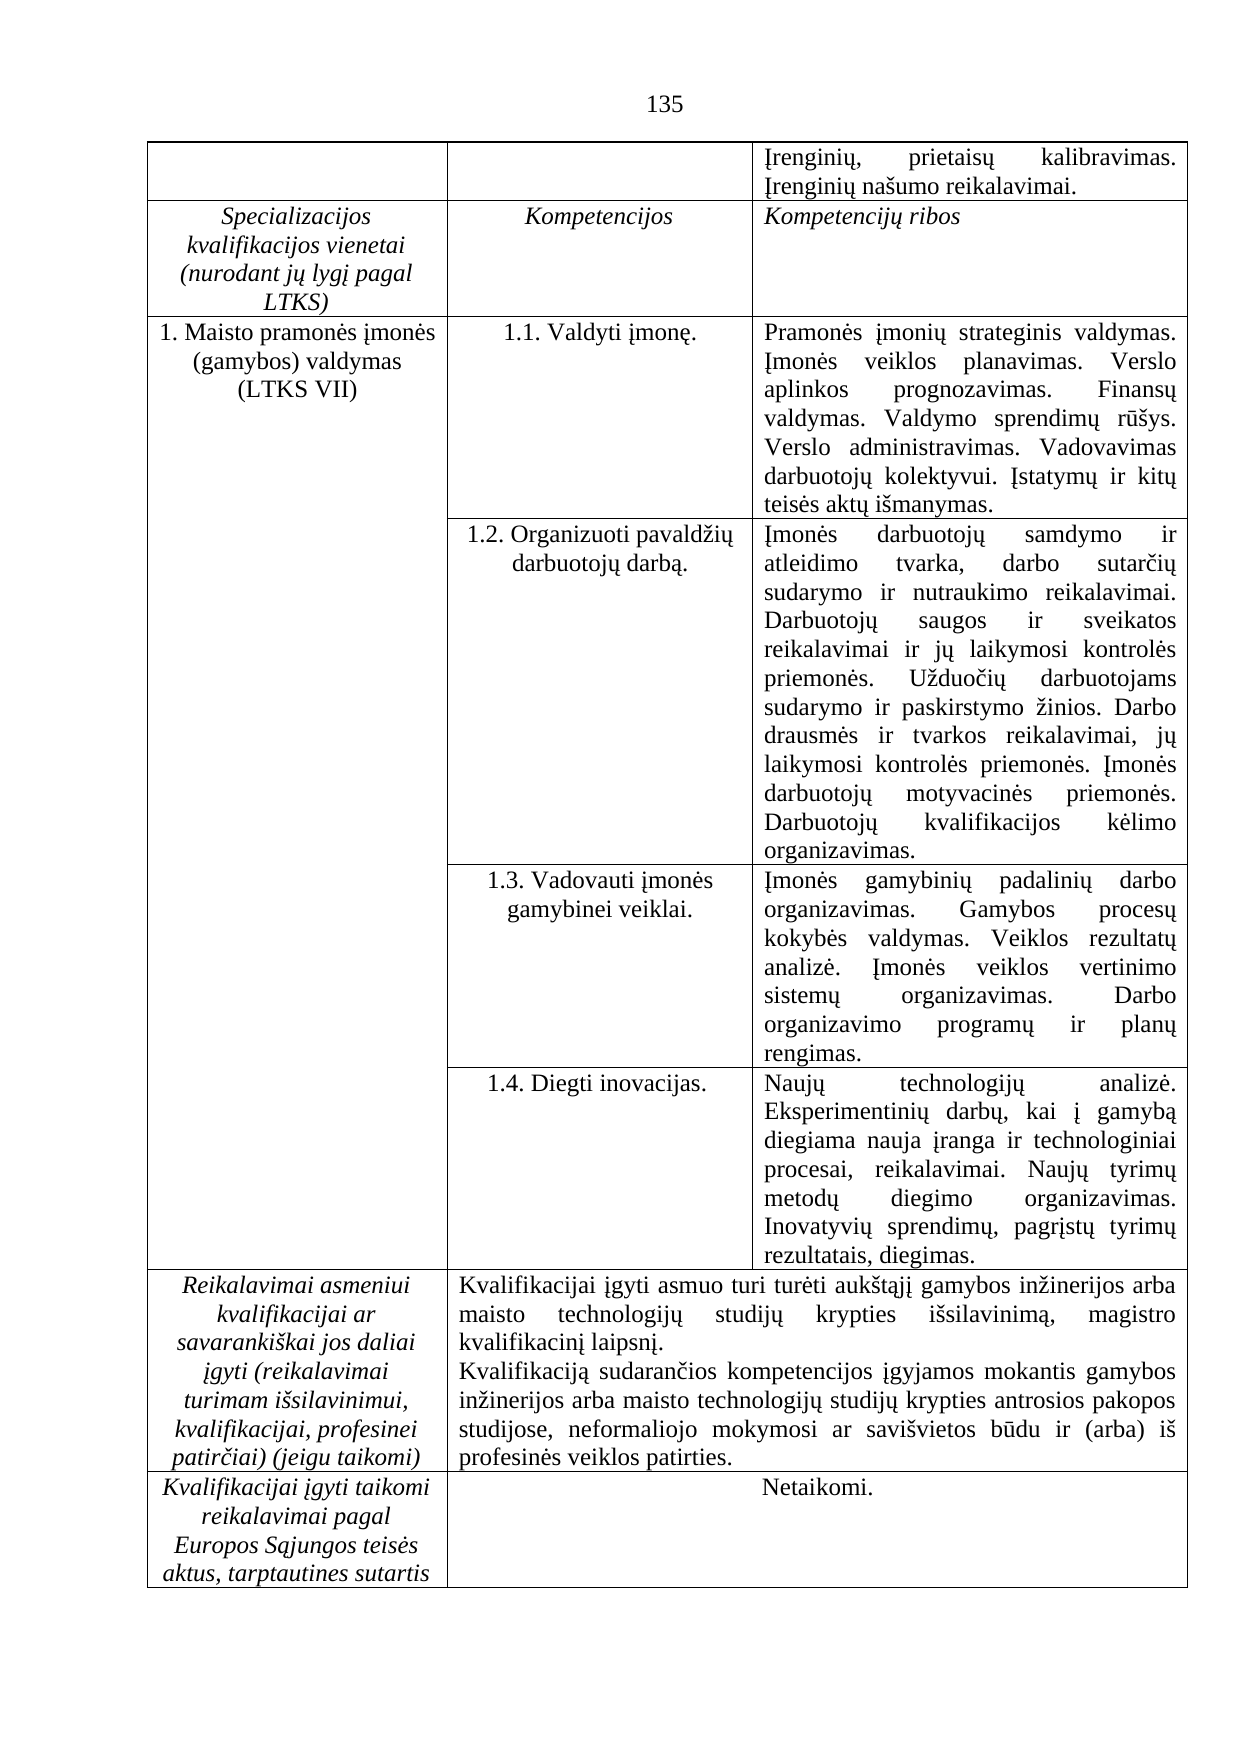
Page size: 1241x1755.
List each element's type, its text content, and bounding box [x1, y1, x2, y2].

table_cell Reikalavimai asmeniui kvalifikacijai ar savarankiškai jos daliai įgyti (reikalavimai turimam išsilavinimui, kvalifikacijai, profesinei patirčiai) (jeigu taikomi) [148, 1270, 447, 1471]
table_cell 1.3. Vadovauti įmonės gamybinei veiklai. [448, 865, 752, 1067]
table_cell Specializacijos kvalifikacijos vienetai (nurodant jų lygį pagal LTKS) [148, 201, 447, 316]
table_cell 1.2. Organizuoti pavaldžių darbuotojų darbą. [448, 519, 752, 864]
table_cell Kompetencijų ribos [753, 201, 1187, 316]
table_cell Įmonės darbuotojų samdymo ir atleidimo tvarka, darbo sutarčių sudarymo ir nutraukimo reikalavimai. Darbuotojų saugos ir sveikatos reikalavimai ir jų laikymosi kontrolės priemonės. Užduočių darbuotojams sudarymo ir paskirstymo žinios. Darbo drausmės ir tvarkos reikalavimai, jų laikymosi kontrolės priemonės. Įmonės darbuotojų motyvacinės priemonės. Darbuotojų kvalifikacijos kėlimo organizavimas. [753, 519, 1187, 864]
table_cell [448, 143, 752, 200]
table_cell Naujų technologijų analizė. Eksperimentinių darbų, kai į gamybą diegiama nauja įranga ir technologiniai procesai, reikalavimai. Naujų tyrimų metodų diegimo organizavimas. Inovatyvių sprendimų, pagrįstų tyrimų rezultatais, diegimas. [753, 1068, 1187, 1269]
table_cell Kompetencijos [448, 201, 752, 316]
table_cell 1.4. Diegti inovacijas. [448, 1068, 752, 1269]
table_cell 1. Maisto pramonės įmonės (gamybos) valdymas (LTKS VII) [148, 317, 447, 1269]
table_cell Kvalifikacijai įgyti taikomi reikalavimai pagal Europos Sąjungos teisės aktus, tarptautines sutartis [148, 1472, 447, 1587]
table_cell Įrenginių, prietaisų kalibravimas. Įrenginių našumo reikalavimai. [753, 143, 1187, 200]
table_cell 1.1. Valdyti įmonę. [448, 317, 752, 518]
table_cell Įmonės gamybinių padalinių darbo organizavimas. Gamybos procesų kokybės valdymas. Veiklos rezultatų analizė. Įmonės veiklos vertinimo sistemų organizavimas. Darbo organizavimo programų ir planų rengimas. [753, 865, 1187, 1067]
table_cell Kvalifikacijai įgyti asmuo turi turėti aukštąjį gamybos inžinerijos arba maisto technologijų studijų krypties išsilavinimą, magistro kvalifikacinį laipsnį. Kvalifikaciją sudarančios kompetencijos įgyjamos mokantis gamybos inžinerijos arba maisto technologijų studijų krypties antrosios pakopos studijose, neformaliojo mokymosi ar savišvietos būdu ir (arba) iš profesinės veiklos patirties. [448, 1270, 1187, 1471]
table_cell [148, 143, 447, 200]
table_cell Netaikomi. [448, 1472, 1187, 1587]
table_cell Pramonės įmonių strateginis valdymas. Įmonės veiklos planavimas. Verslo aplinkos prognozavimas. Finansų valdymas. Valdymo sprendimų rūšys. Verslo administravimas. Vadovavimas darbuotojų kolektyvui. Įstatymų ir kitų teisės aktų išmanymas. [753, 317, 1187, 518]
